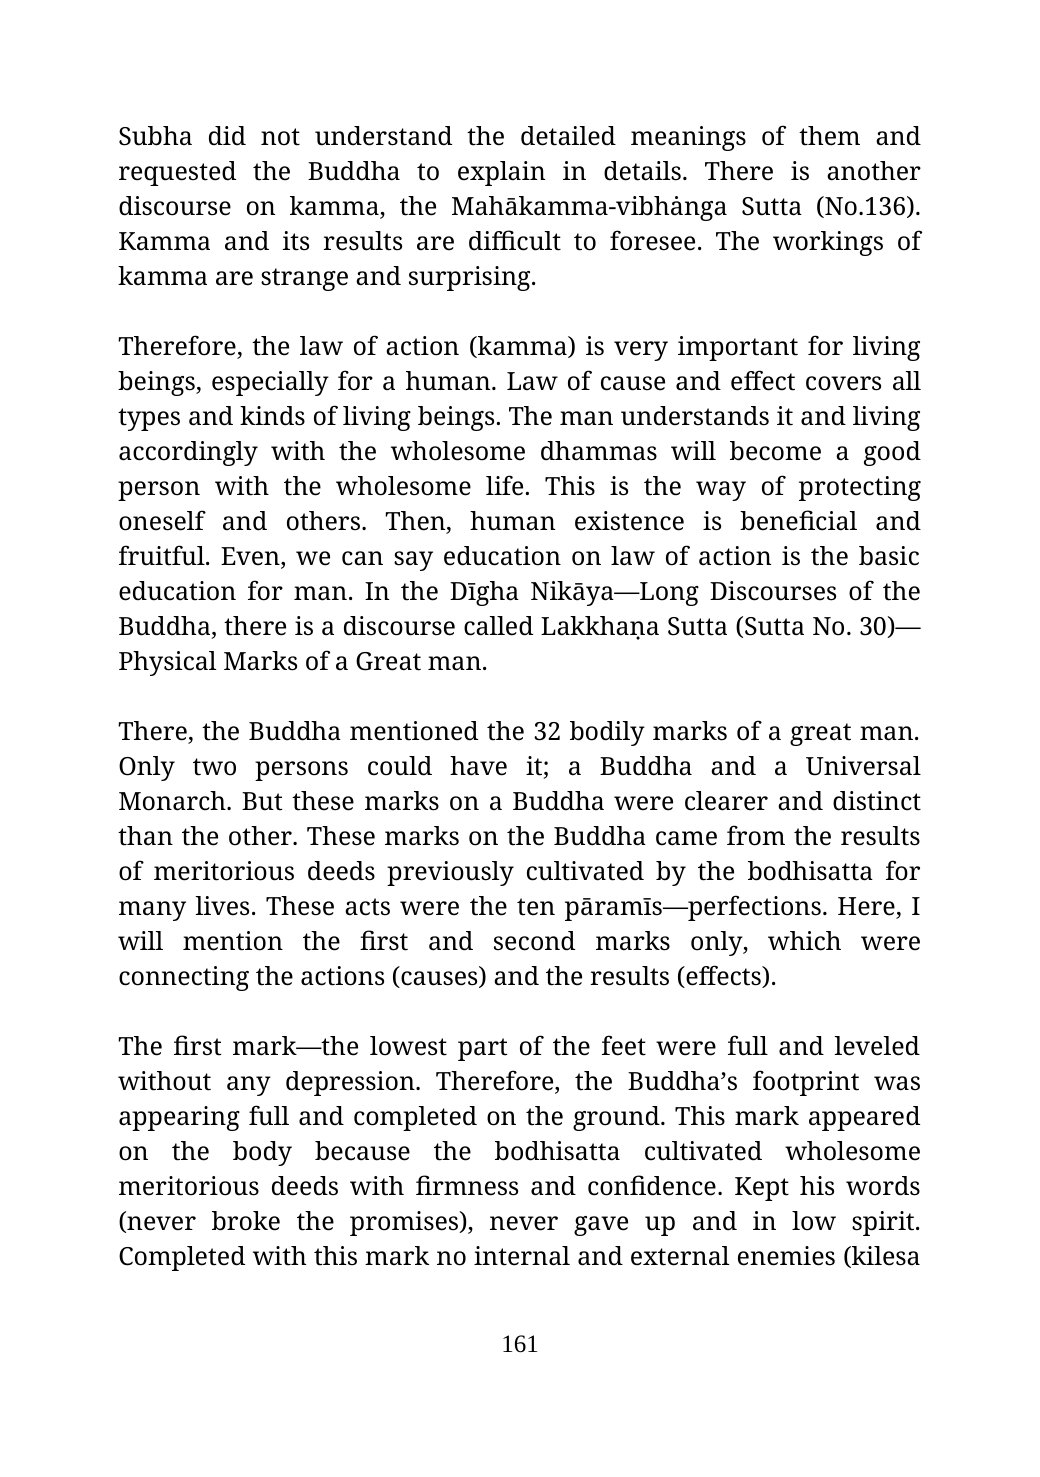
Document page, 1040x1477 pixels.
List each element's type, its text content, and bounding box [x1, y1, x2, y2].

text Subha did not understand the detailed meanings of them and requested the Buddha to explain in details. There is another discourse on kamma, the Mahākamma-vibhȧnga Sutta (No.136). Kamma and its results are difficult to foresee. The workings of kamma are strange and surprising. Therefore, the law of action (kamma) is very important for living beings, especially for a human. Law of cause and effect covers all types and kinds of living beings. The man understands it and living accordingly with the wholesome dhammas will become a good person with the wholesome life. This is the way of protecting oneself and others. Then, human existence is beneficial and fruitful. Even, we can say education on law of action is the basic education for man. In the Dīgha Nikāya—Long Discourses of the Buddha, there is a discourse called Lakkhaṇa Sutta (Sutta No. 30)—Physical Marks of a Great man. There, the Buddha mentioned the 32 bodily marks of a great man. Only two persons could have it; a Buddha and a Universal Monarch. But these marks on a Buddha were clearer and distinct than the other. These marks on the Buddha came from the results of meritorious deeds previously cultivated by the bodhisatta for many lives. These acts were the ten pāramīs—perfections. Here, I will mention the first and second marks only, which were connecting the actions (causes) and the results (effects). The first mark—the lowest part of the feet were full and leveled without any depression. Therefore, the Buddha’s footprint was appearing full and completed on the ground. This mark appeared on the body because the bodhisatta cultivated wholesome meritorious deeds with firmness and confidence. Kept his words (never broke the promises), never gave up and in low spirit. Completed with this mark no internal and external enemies (kilesa [118, 118, 922, 1273]
